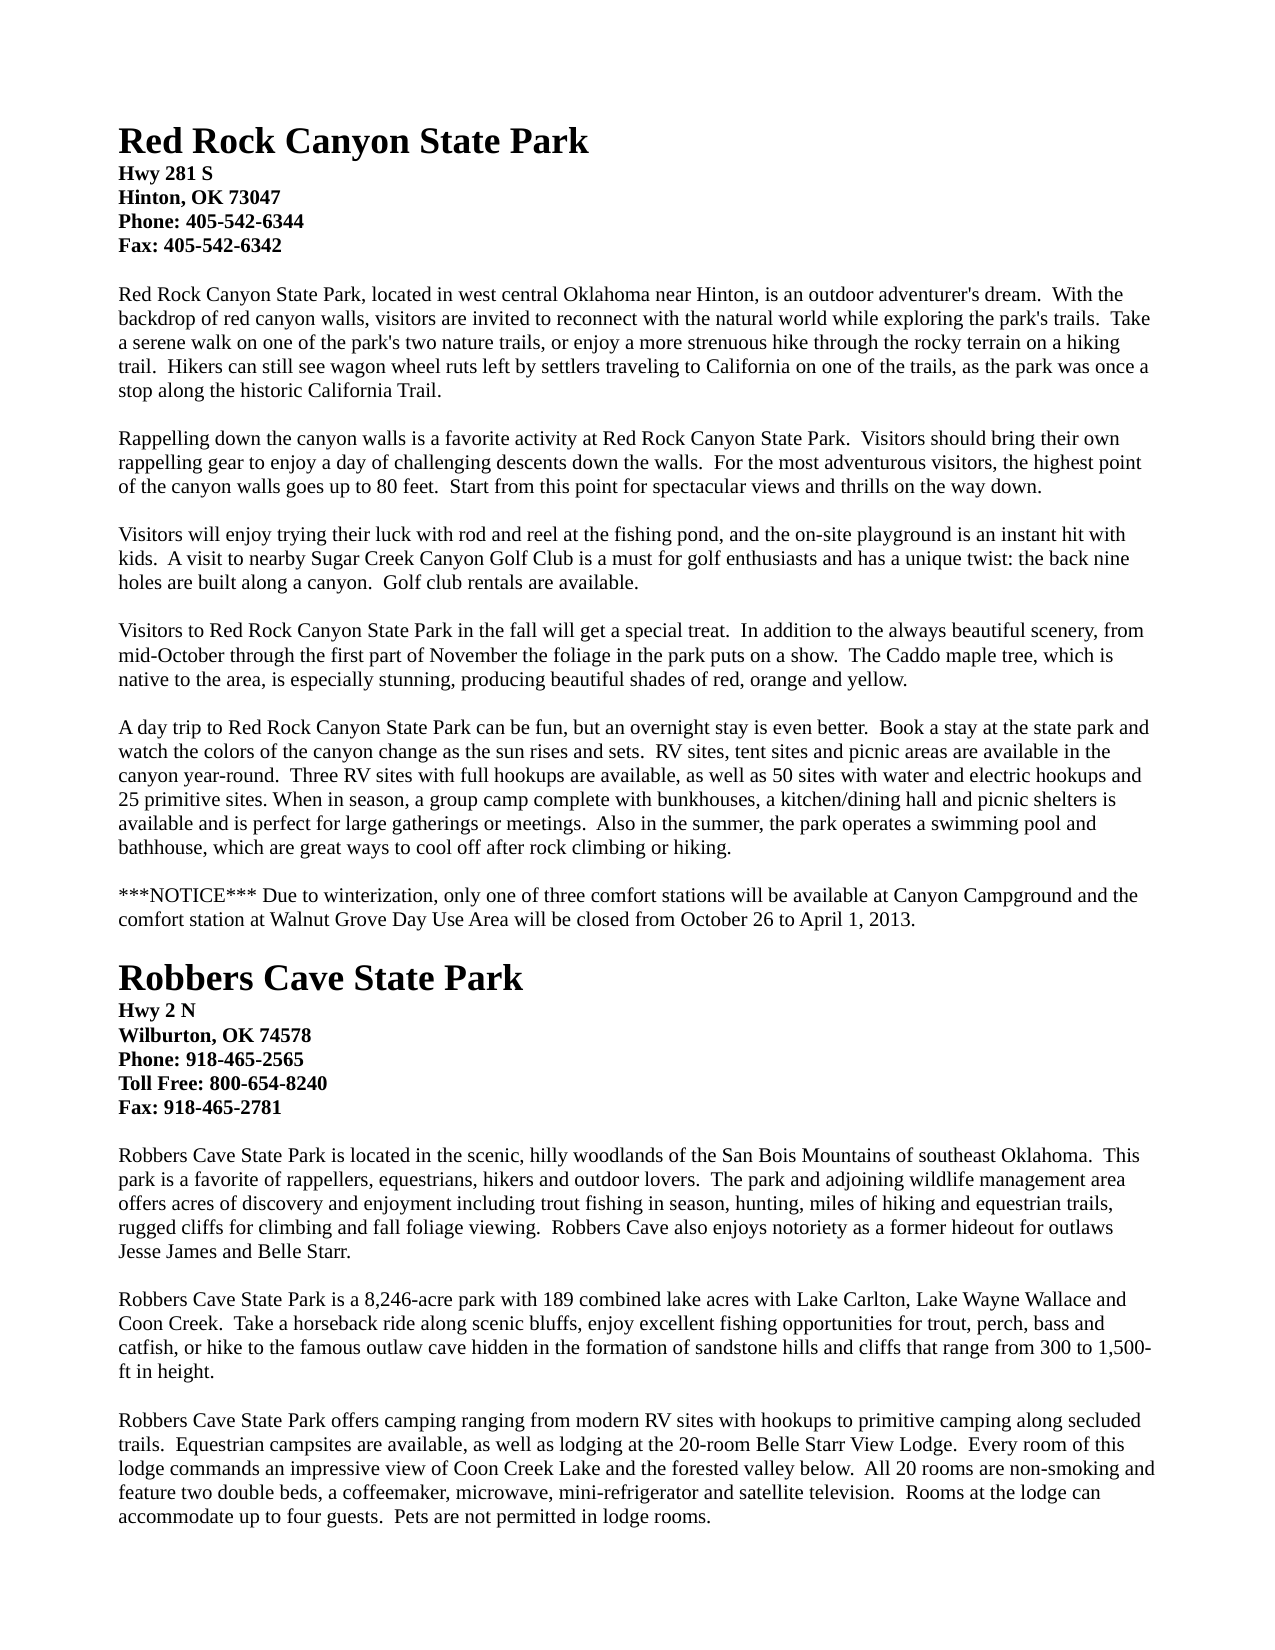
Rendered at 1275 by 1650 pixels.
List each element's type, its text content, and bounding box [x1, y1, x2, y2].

text ***NOTICE*** Due to winterization, only one of three comfort stations will be available at Canyon Campground and the comfort station at Walnut Grove Day Use Area will be closed from October 26 to April 1, 2013. [118, 883, 1157, 931]
text Hwy 281 S [118, 161, 1157, 185]
text Phone: 405-542-6344 [118, 209, 1157, 233]
text Robbers Cave State Park offers camping ranging from modern RV sites with hookups to primitive camping along secluded trails. Equestrian campsites are available, as well as lodging at the 20-room Belle Starr View Lodge. Every room of this lodge commands an impressive view of Coon Creek Lake and the forested valley below. All 20 rooms are non-smoking and feature two double beds, a coffeemaker, microwave, mini-refrigerator and satellite television. Rooms at the lodge can accommodate up to four guests. Pets are not permitted in lodge rooms. [118, 1407, 1157, 1528]
text Robbers Cave State Park is located in the scenic, hilly woodlands of the San Bois Mountains of southeast Oklahoma. This park is a favorite of rappellers, equestrians, hikers and outdoor lovers. The park and adjoining wildlife management area offers acres of discovery and enjoyment including trout fishing in season, hunting, miles of hiking and equestrian trails, rugged cliffs for climbing and fall foliage viewing. Robbers Cave also enjoys notoriety as a former hideout for outlaws Jesse James and Belle Starr. [118, 1143, 1157, 1263]
text Wilburton, OK 74578 [118, 1022, 1157, 1047]
text Visitors to Red Rock Canyon State Park in the fall will get a special treat. In addition to the always beautiful scenery, from mid-October through the first part of November the foliage in the park puts on a show. The Caddo maple tree, which is native to the area, is especially stunning, producing beautiful shades of red, orange and yellow. [118, 618, 1157, 691]
text Visitors will enjoy trying their luck with rod and reel at the fishing pond, and the on-site playground is an instant hit with kids. A visit to nearby Sugar Creek Canyon Golf Club is a must for golf enthusiasts and has a unique twist: the back nine holes are built along a canyon. Golf club rentals are available. [118, 522, 1157, 594]
text A day trip to Red Rock Canyon State Park can be fun, but an overnight stay is even better. Book a stay at the state park and watch the colors of the canyon change as the sun rises and sets. RV sites, tent sites and picnic areas are available in the canyon year-round. Three RV sites with full hookups are available, as well as 50 sites with water and electric hookups and 25 primitive sites. When in season, a group camp complete with bunkhouses, a kitchen/dining hall and picnic shelters is available and is perfect for large gatherings or meetings. Also in the summer, the park operates a swimming pool and bathhouse, which are great ways to cool off after rock climbing or hiking. [118, 715, 1157, 859]
text Robbers Cave State Park is a 8,246-acre park with 189 combined lake acres with Lake Carlton, Lake Wayne Wallace and Coon Creek. Take a horseback ride along scenic bluffs, enjoy excellent fishing opportunities for trout, perch, bass and catfish, or hike to the famous outlaw cave hidden in the formation of sandstone hills and cliffs that range from 300 to 1,500-ft in height. [118, 1287, 1157, 1383]
text Phone: 918-465-2565 [118, 1047, 1157, 1071]
text Red Rock Canyon State Park [118, 118, 1157, 161]
text Fax: 405-542-6342 [118, 233, 1157, 257]
text Hinton, OK 73047 [118, 185, 1157, 209]
text Toll Free: 800-654-8240 [118, 1071, 1157, 1095]
text Hwy 2 N [118, 998, 1157, 1022]
text Red Rock Canyon State Park, located in west central Oklahoma near Hinton, is an outdoor adventurer's dream. With the backdrop of red canyon walls, visitors are invited to reconnect with the natural world while exploring the park's trails. Take a serene walk on one of the park's two nature trails, or enjoy a more strenuous hike through the rocky terrain on a hiking trail. Hikers can still see wagon wheel ruts left by settlers traveling to California on one of the trails, as the park was once a stop along the historic California Trail. [118, 282, 1157, 402]
text Fax: 918-465-2781 [118, 1095, 1157, 1119]
text Robbers Cave State Park [118, 955, 1157, 998]
text Rappelling down the canyon walls is a favorite activity at Red Rock Canyon State Park. Visitors should bring their own rappelling gear to enjoy a day of challenging descents down the walls. For the most adventurous visitors, the highest point of the canyon walls goes up to 80 feet. Start from this point for spectacular views and thrills on the way down. [118, 426, 1157, 498]
